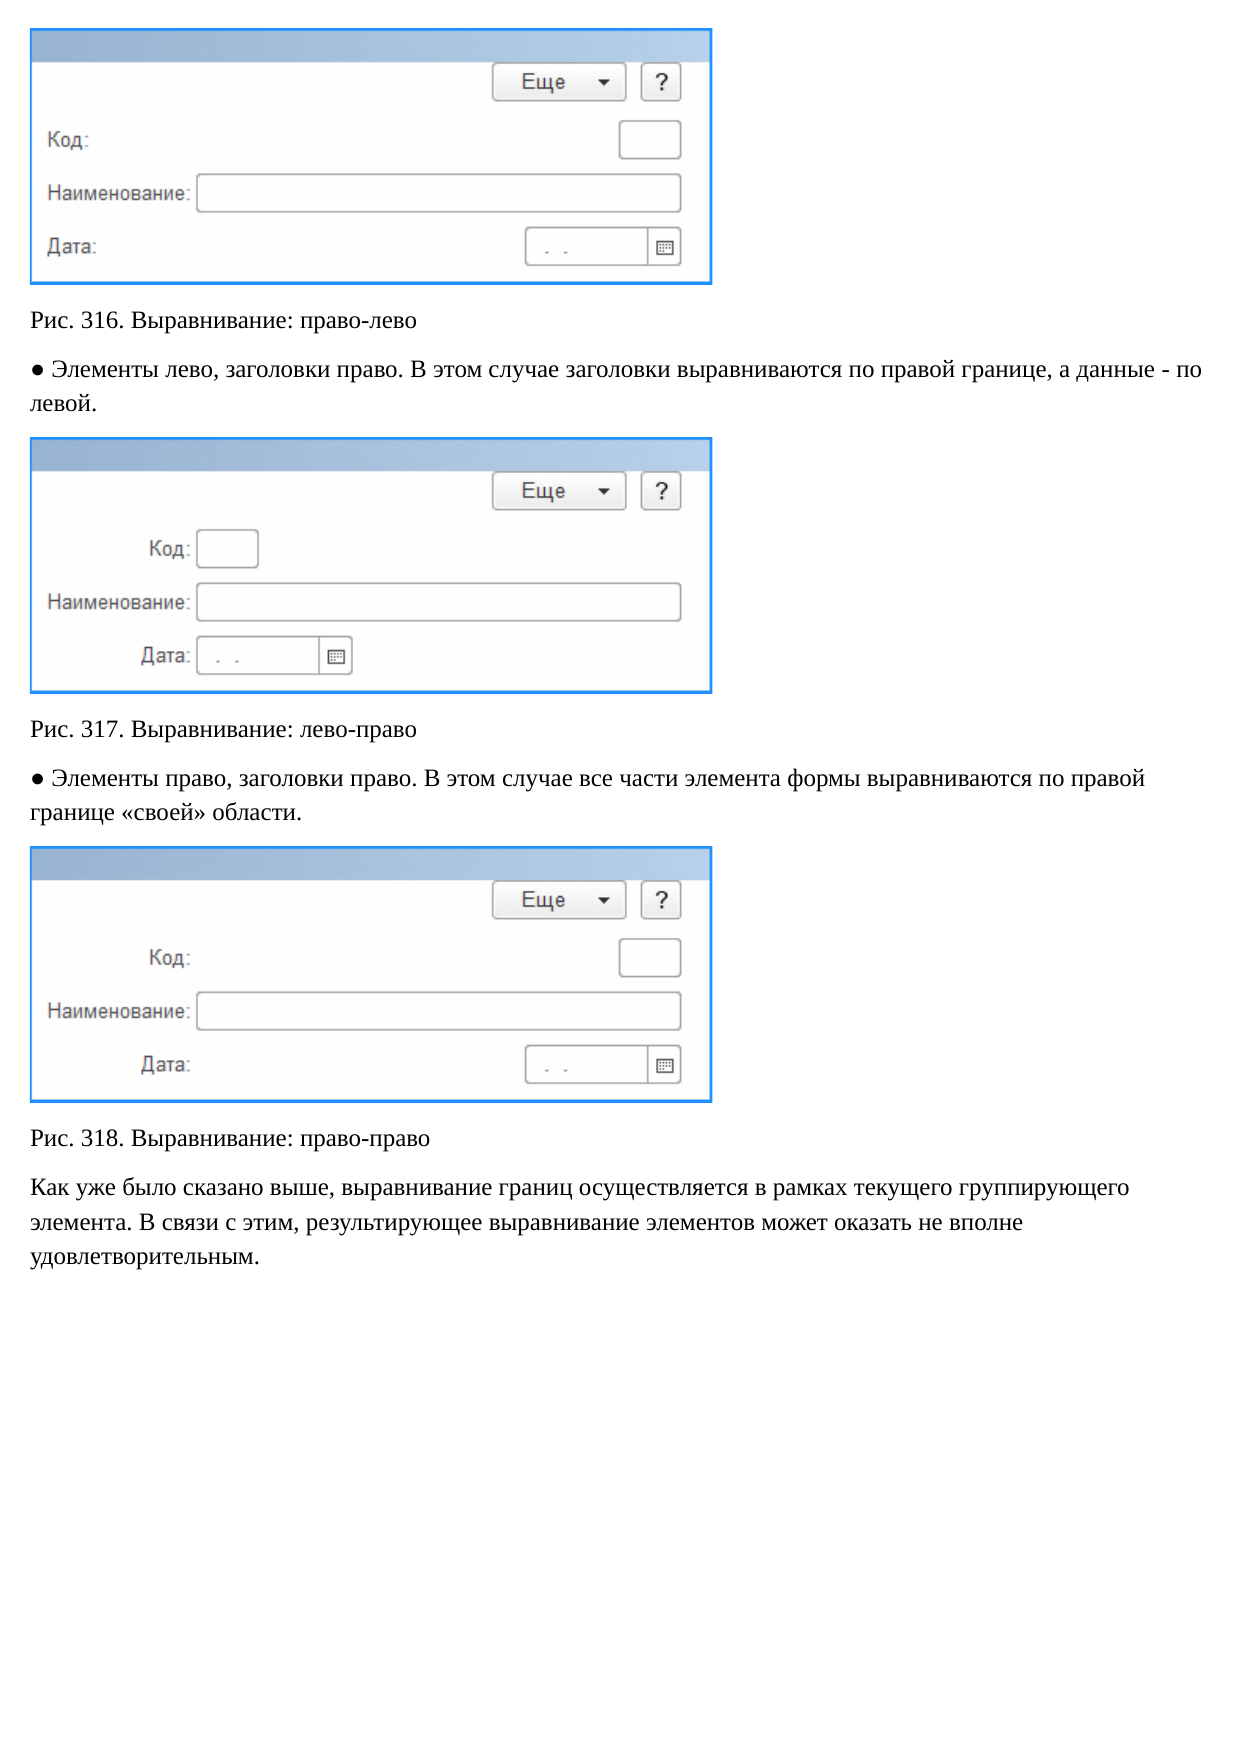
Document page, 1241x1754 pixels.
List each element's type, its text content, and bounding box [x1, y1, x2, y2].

text Как уже было сказано выше, выравнивание границ осуществляется в рамках текущего группирующего элемента. В связи с этим, результирующее выравнивание элементов может оказать не вполне удовлетворительным. [30, 1172, 1211, 1270]
picture [29, 846, 713, 1103]
picture [29, 28, 713, 285]
text Рис. 316. Выравнивание: право-лево [30, 305, 1211, 333]
text ● Элементы лево, заголовки право. В этом случае заголовки выравниваются по правой границе, а данные ‑ по левой. [30, 354, 1211, 417]
text Рис. 318. Выравнивание: право-право [30, 1123, 1211, 1152]
text ● Элементы право, заголовки право. В этом случае все части элемента формы выравниваются по правой границе «своей» области. [30, 763, 1211, 826]
picture [29, 437, 713, 694]
text Рис. 317. Выравнивание: лево-право [30, 714, 1211, 743]
